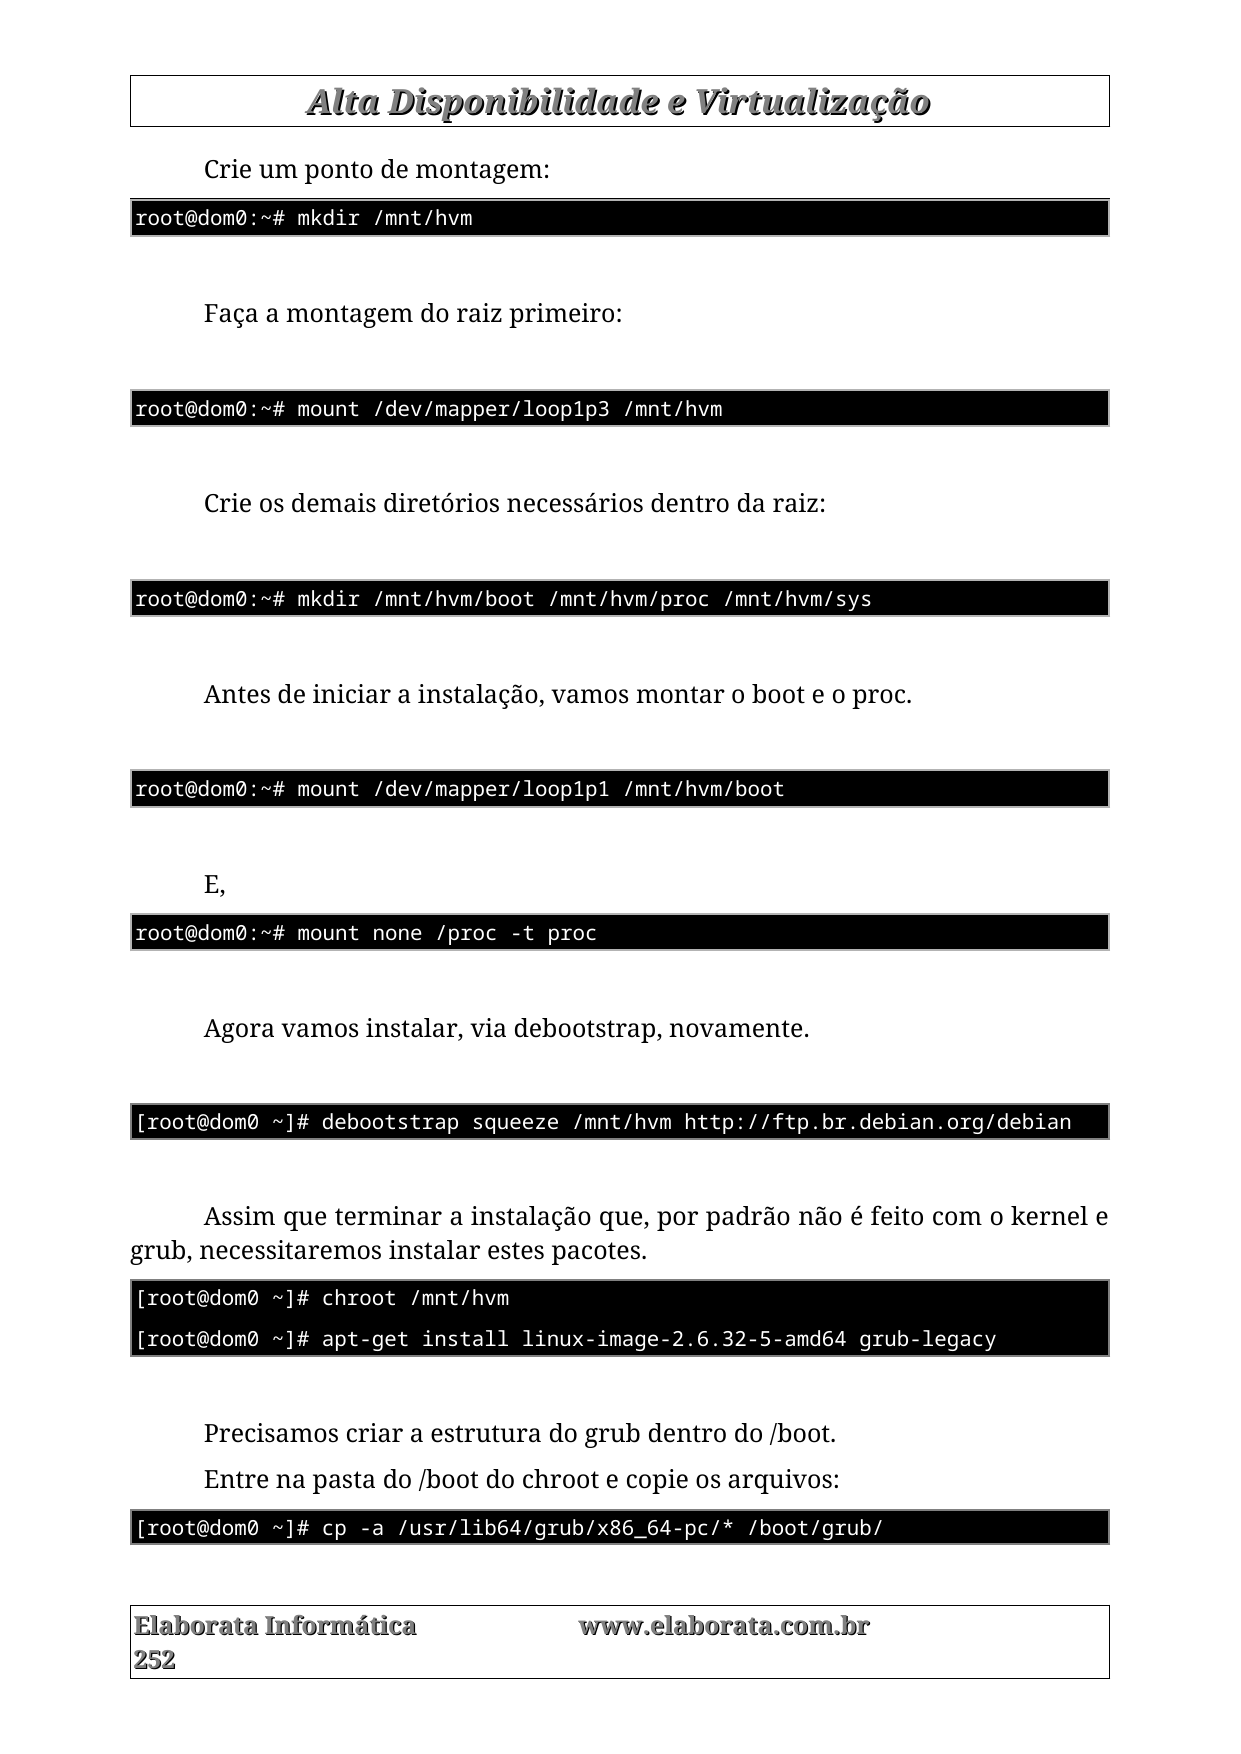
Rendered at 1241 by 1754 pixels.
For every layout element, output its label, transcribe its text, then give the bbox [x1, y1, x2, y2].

text [root@dom0 ~]# debootstrap squeeze /mnt/hvm http://ftp.br.debian.org/debian [132, 1105, 1108, 1138]
text root@dom0:~# mount /dev/mapper/loop1p1 /mnt/hvm/boot [132, 771, 1108, 806]
text Crie um ponto de montagem: [130, 152, 1110, 186]
text [root@dom0 ~]# apt-get install linux-image-2.6.32-5-amd64 grub-legacy [132, 1320, 1108, 1355]
text E, [130, 866, 1110, 901]
text Precisamos criar a estrutura do grub dentro do /boot. [130, 1416, 1110, 1450]
text Crie os demais diretórios necessários dentro da raiz: [130, 486, 1110, 520]
text root@dom0:~# mkdir /mnt/hvm/boot /mnt/hvm/proc /mnt/hvm/sys [132, 581, 1108, 615]
text root@dom0:~# mkdir /mnt/hvm [132, 201, 1108, 235]
text Agora vamos instalar, via debootstrap, novamente. [130, 1010, 1110, 1044]
text Entre na pasta do /boot do chroot e copie os arquivos: [130, 1462, 1110, 1496]
text [root@dom0 ~]# cp -a /usr/lib64/grub/x86_64-pc/* /boot/grub/ [132, 1511, 1108, 1543]
text root@dom0:~# mount /dev/mapper/loop1p3 /mnt/hvm [132, 391, 1108, 425]
text [root@dom0 ~]# chroot /mnt/hvm [132, 1281, 1108, 1312]
text Faça a montagem do raiz primeiro: [130, 296, 1110, 330]
text Assim que terminar a instalação que, por padrão não é feito com o kernel e grub, necessitaremos instalar estes pacotes. [130, 1199, 1110, 1267]
text root@dom0:~# mount none /proc -t proc [132, 915, 1108, 949]
text Antes de iniciar a instalação, vamos montar o boot e o proc. [130, 676, 1110, 710]
